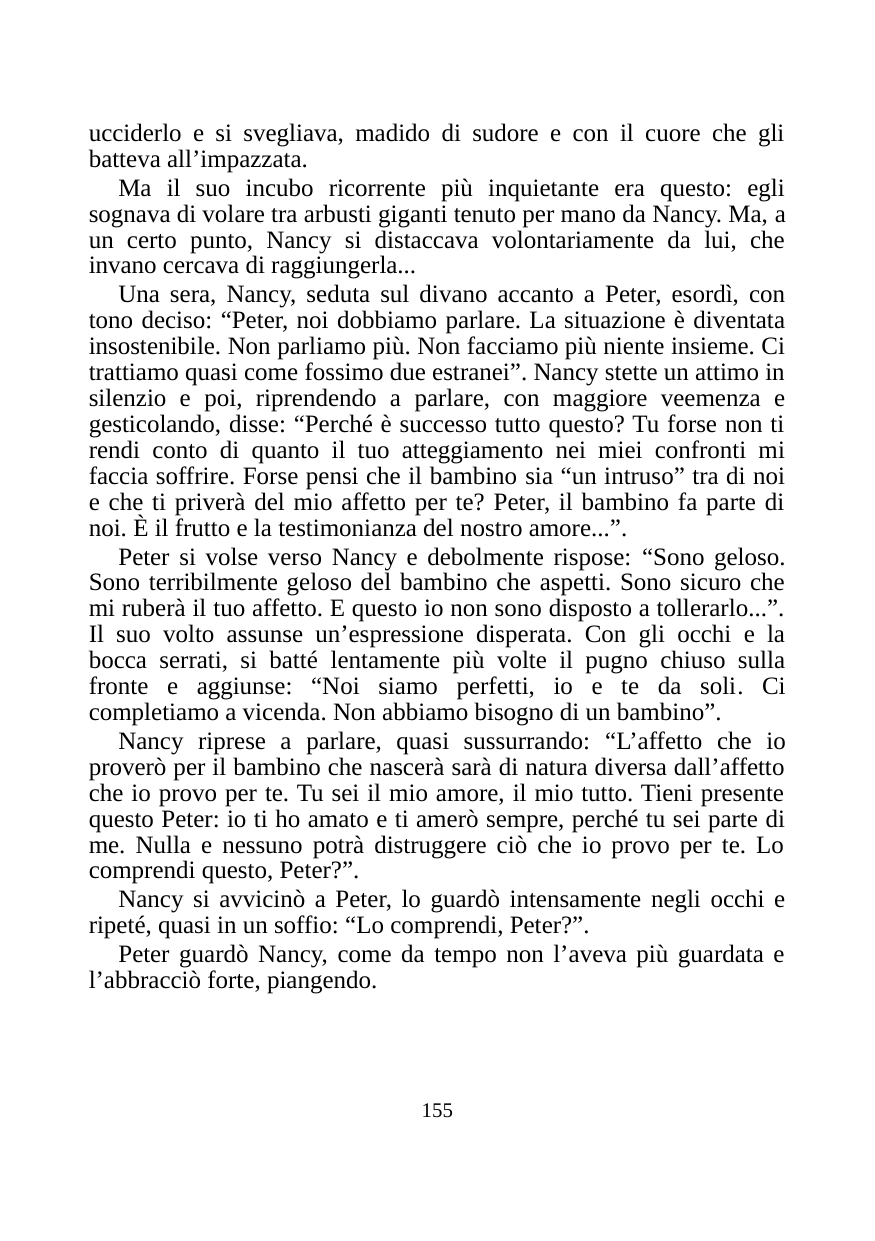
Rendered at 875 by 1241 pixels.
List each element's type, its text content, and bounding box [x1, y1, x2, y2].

text Ma il suo incubo ricorrente più inquietante era questo: egli sognava di volare tra arbusti giganti tenuto per mano da Nancy. Ma, a un certo punto, Nancy si distaccava volontariamente da lui, che invano cercava di raggiungerla... [88, 173, 786, 279]
text Peter guardò Nancy, come da tempo non l’aveva più guardata e l’abbracciò forte, piangendo. [88, 939, 786, 994]
text Nancy riprese a parlare, quasi sussurrando: “L’affetto che io proverò per il bambino che nascerà sarà di natura diversa dall’affetto che io provo per te. Tu sei il mio amore, il mio tutto. Tieni presente questo Peter: io ti ho amato e ti amerò sempre, perché tu sei parte di me. Nulla e nessuno potrà distruggere ciò che io provo per te. Lo comprendi questo, Peter?”. [88, 726, 786, 884]
text Nancy si avvicinò a Peter, lo guardò intensamente negli occhi e ripeté, quasi in un soffio: “Lo comprendi, Peter?”. [88, 884, 786, 939]
text Peter si volse verso Nancy e debolmente rispose: “Sono geloso. Sono terribilmente geloso del bambino che aspetti. Sono sicuro che mi ruberà il tuo affetto. E questo io non sono disposto a tollerarlo...”. Il suo volto assunse un’espressione disperata. Con gli occhi e la bocca serrati, si batté lentamente più volte il pugno chiuso sulla fronte e aggiunse: “Noi siamo perfetti, io e te da soli. Ci completiamo a vicenda. Non abbiamo bisogno di un bambino”. [88, 542, 786, 726]
text ucciderlo e si svegliava, madido di sudore e con il cuore che gli batteva all’impazzata. [88, 118, 786, 173]
text Una sera, Nancy, seduta sul divano accanto a Peter, esordì, con tono deciso: “Peter, noi dobbiamo parlare. La situazione è diventata insostenibile. Non parliamo più. Non facciamo più niente insieme. Ci trattiamo quasi come fossimo due estranei”. Nancy stette un attimo in silenzio e poi, riprendendo a parlare, con maggiore veemenza e gesticolando, disse: “Perché è successo tutto questo? Tu forse non ti rendi conto di quanto il tuo atteggiamento nei miei confronti mi faccia soffrire. Forse pensi che il bambino sia “un intruso” tra di noi e che ti priverà del mio affetto per te? Peter, il bambino fa parte di noi. È il frutto e la testimonianza del nostro amore...”. [88, 279, 786, 542]
